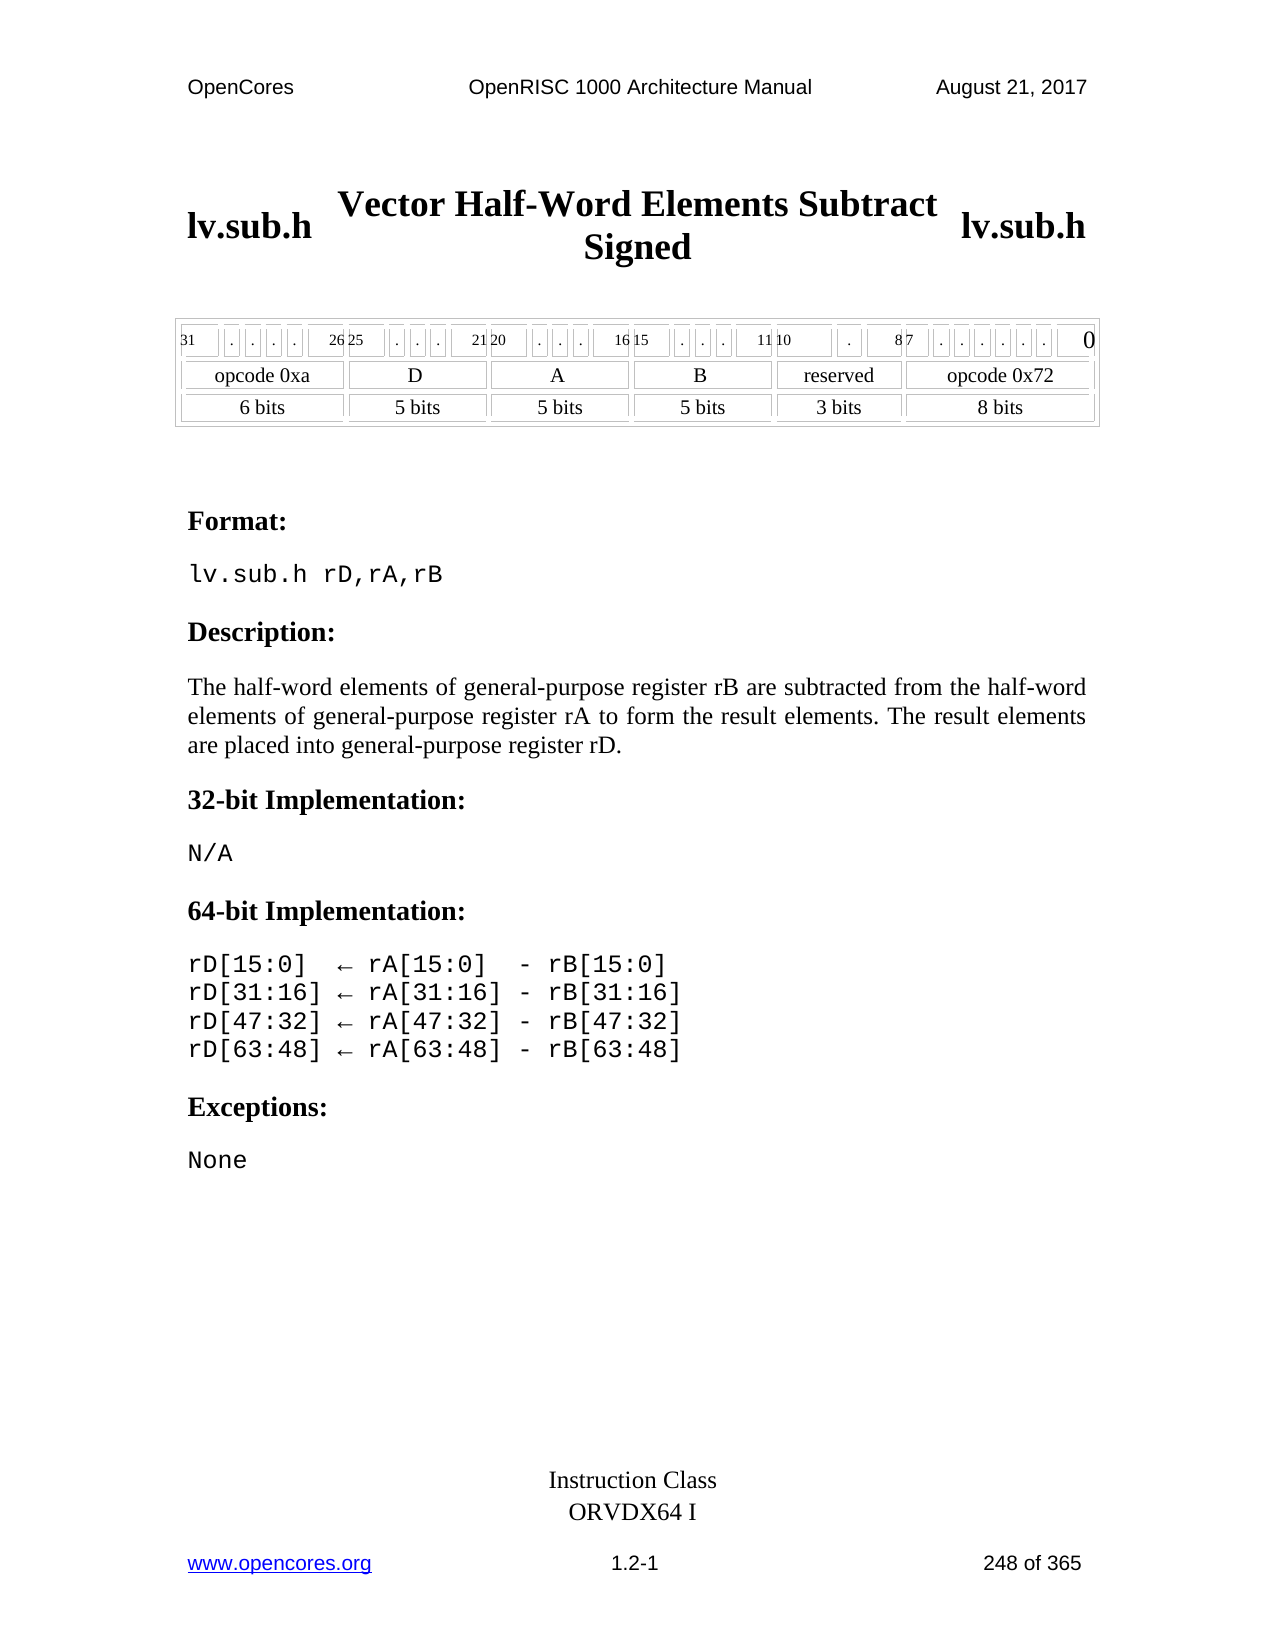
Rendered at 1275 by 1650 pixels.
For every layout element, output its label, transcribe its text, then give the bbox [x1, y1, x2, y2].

text 32-bit Implementation: [187, 783, 1087, 816]
text Description: [187, 615, 1087, 647]
text Exceptions: [187, 1090, 1087, 1122]
text lv.sub.h rD,rA,rB [187, 561, 1087, 590]
text N/A [187, 841, 1087, 869]
text None [187, 1147, 1087, 1176]
text Format: [187, 504, 1087, 536]
text rD[15:0] ← rA[15:0] - rB[15:0] rD[31:16] ← rA[31:16] - rB[31:16] rD[47:32] ← rA[47:32] - rB[47:32] rD[63:48] ← rA[63:48] - rB[63:48] [187, 952, 1087, 1065]
text 64-bit Implementation: [187, 894, 1087, 927]
text The half-word elements of general-purpose register rB are subtracted from the half-word elements of general-purpose register rA to form the result elements. The result elements are placed into general-purpose register rD. [187, 672, 1087, 758]
